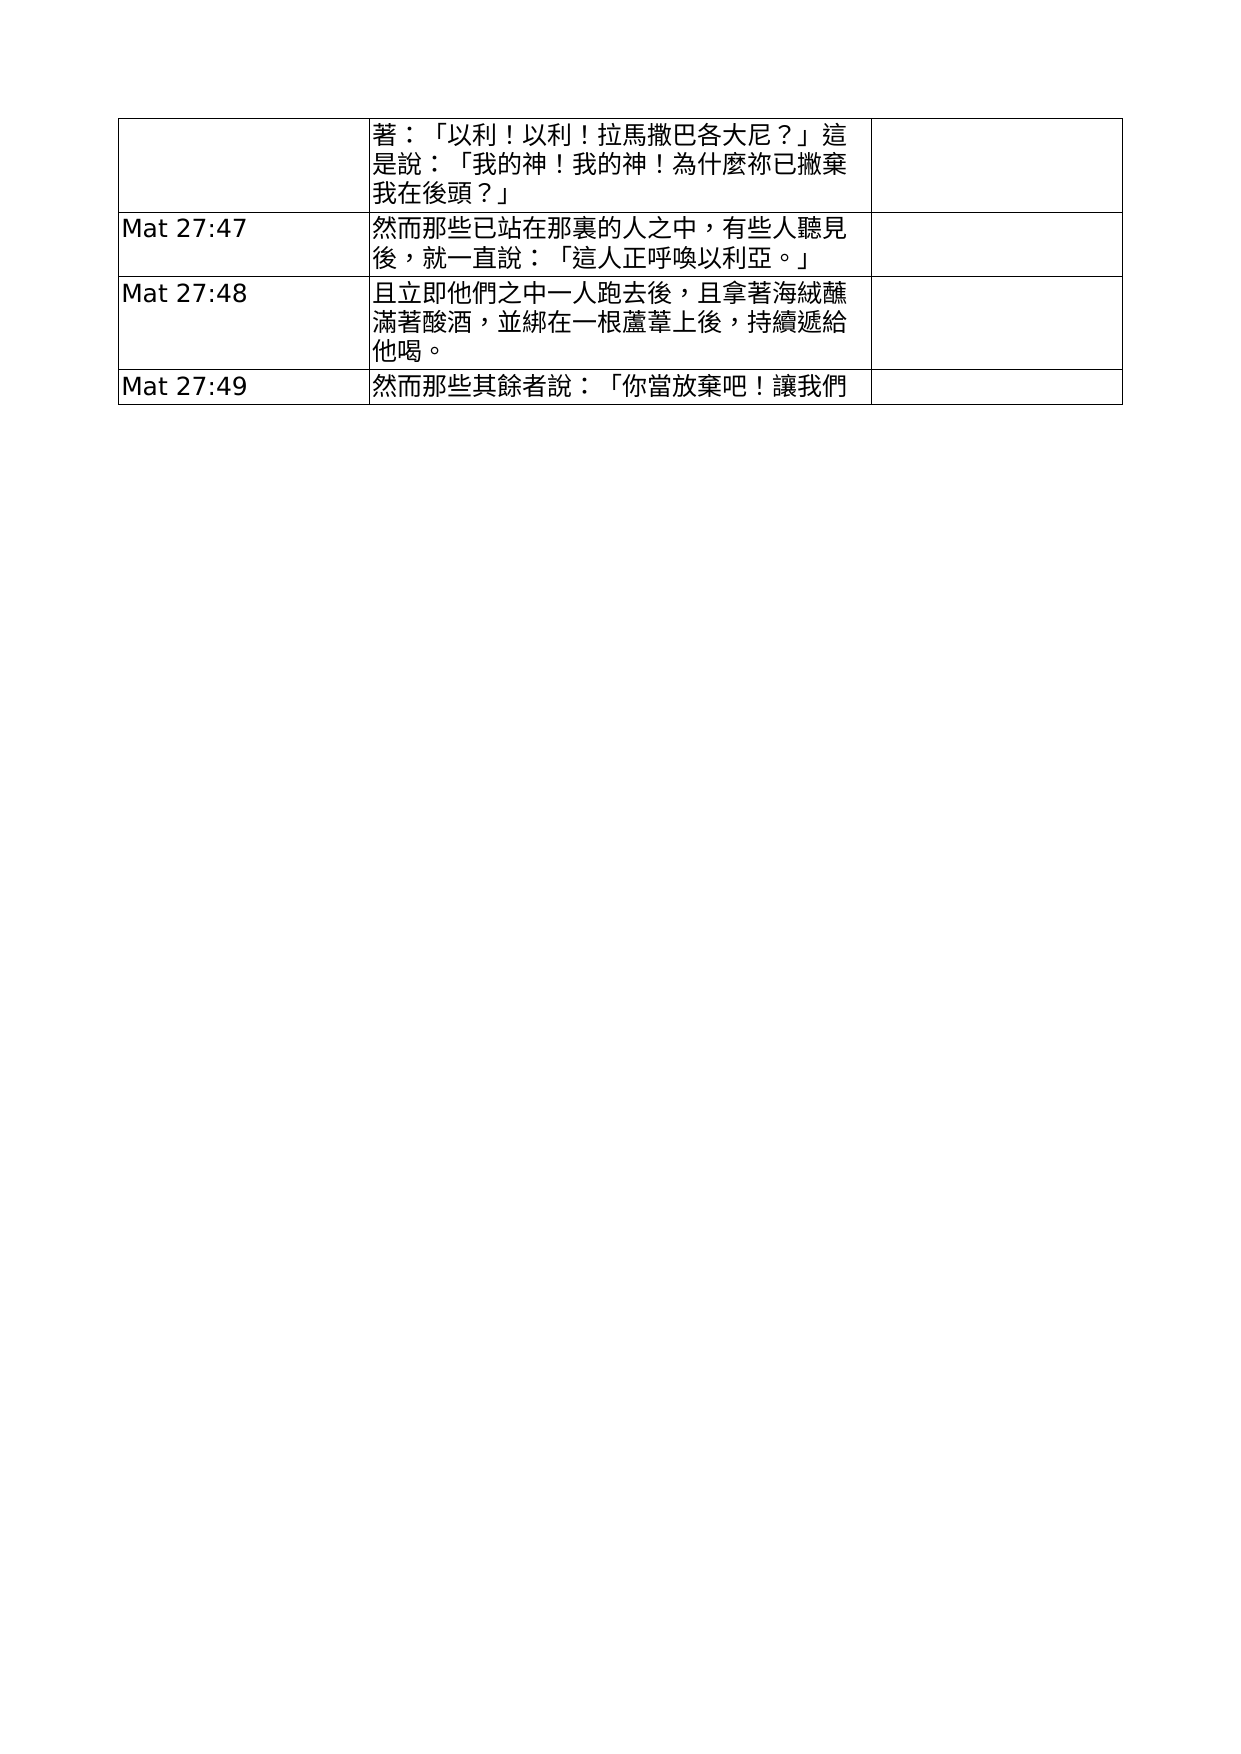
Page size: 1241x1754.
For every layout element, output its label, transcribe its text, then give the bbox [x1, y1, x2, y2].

table_cell [872, 370, 1122, 404]
table_cell 且立即他們之中一人跑去後，且拿著海絨蘸滿著酸酒，並綁在一根蘆葦上後，持續遞給他喝。 [370, 277, 871, 369]
table_cell 著：「以利！以利！拉馬撒巴各大尼？」這是說：「我的神！我的神！為什麼祢已撇棄我在後頭？」 [370, 119, 871, 212]
table_cell Mat 27:47 [119, 213, 369, 276]
table_cell Mat 27:48 [119, 277, 369, 369]
table_cell [872, 277, 1122, 369]
table_cell 然而那些其餘者說：「你當放棄吧！讓我們 [370, 370, 871, 404]
table_cell Mat 27:49 [119, 370, 369, 404]
table_cell [119, 119, 369, 212]
table_cell 然而那些已站在那裏的人之中，有些人聽見後，就一直說：「這人正呼喚以利亞。」 [370, 213, 871, 276]
table_cell [872, 213, 1122, 276]
table_cell [872, 119, 1122, 212]
